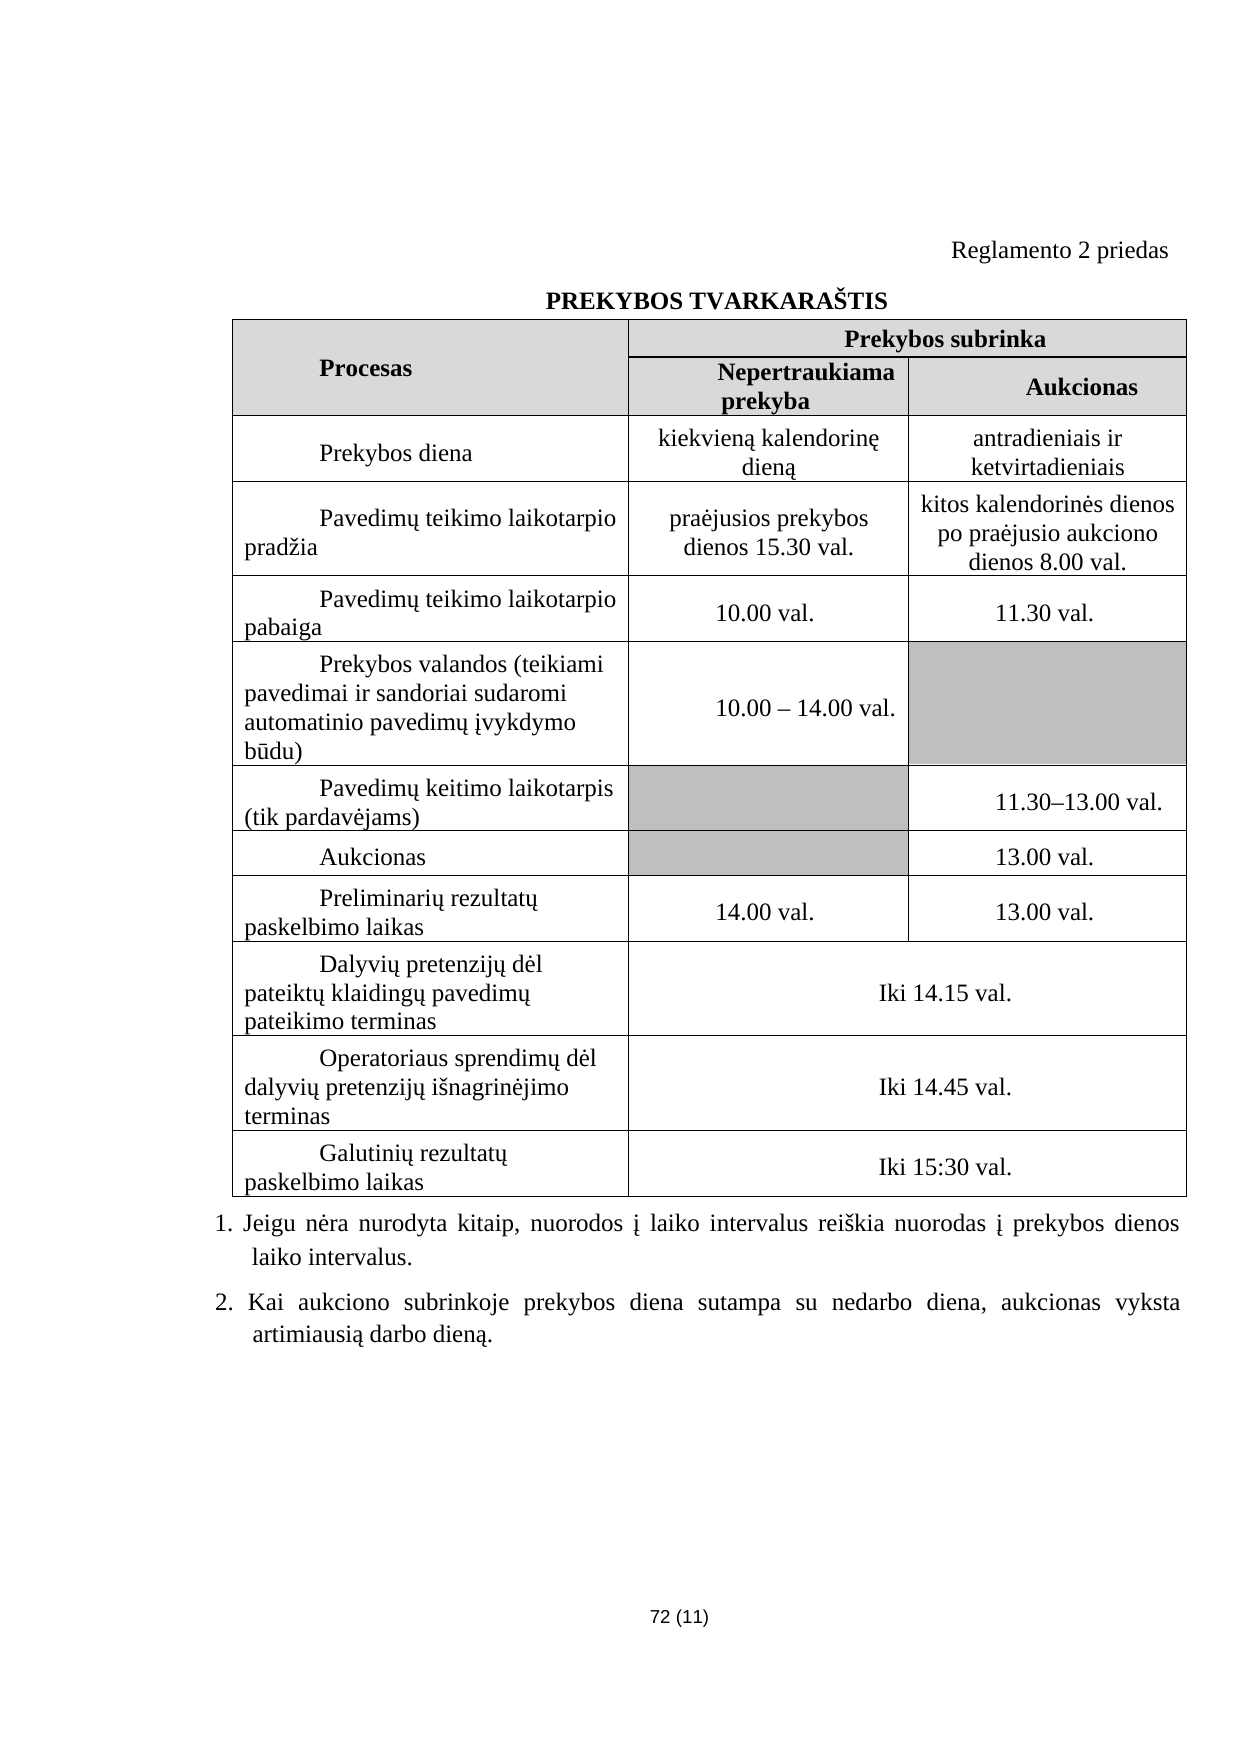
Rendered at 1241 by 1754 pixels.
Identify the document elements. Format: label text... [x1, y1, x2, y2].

table_cell Dalyvių pretenzijų dėl pateiktų klaidingų pavedimų pateikimo terminas [233, 942, 628, 1035]
text 2. Kai aukciono subrinkoje prekybos diena sutampa su nedarbo diena, aukcionas vyksta artimiausią darbo dieną. [215, 1287, 1181, 1348]
table_cell Prekybos diena [233, 416, 628, 481]
table_cell Preliminarių rezultatų paskelbimo laikas [233, 876, 628, 941]
table_cell Pavedimų teikimo laikotarpio pabaiga [233, 576, 628, 641]
text Reglamento 2 priedas [177, 235, 1181, 264]
table_cell Pavedimų teikimo laikotarpio pradžia [233, 482, 628, 575]
table_cell kiekvieną kalendorinę dieną [629, 416, 908, 481]
table_cell praėjusios prekybos dienos 15.30 val. [629, 482, 908, 575]
text 1. Jeigu nėra nurodyta kitaip, nuorodos į laiko intervalus reiškia nuorodas į prekybos dienos laiko intervalus. [214, 1208, 1181, 1270]
table_cell Iki 14.15 val. [629, 942, 1186, 1035]
table_cell Pavedimų keitimo laikotarpis (tik pardavėjams) [233, 766, 628, 830]
table_cell Galutinių rezultatų paskelbimo laikas [233, 1131, 628, 1196]
text PREKYBOS TVARKARAŠTIS [177, 286, 1181, 314]
table_cell Nepertraukiama prekyba [629, 358, 908, 415]
table_cell 13.00 val. [909, 876, 1186, 941]
table_cell Aukcionas [909, 358, 1186, 415]
table_cell Prekybos valandos (teikiami pavedimai ir sandoriai sudaromi automatinio pavedimų įvykdymo būdu) [233, 642, 628, 764]
table_cell 10.00 – 14.00 val. [629, 642, 908, 764]
table_header Prekybos subrinka [629, 320, 1186, 356]
table_header Procesas [233, 320, 628, 415]
table_cell Aukcionas [233, 831, 628, 875]
table_cell [629, 766, 908, 830]
table_cell 14.00 val. [629, 876, 908, 941]
table_cell 10.00 val. [629, 576, 908, 641]
table_cell 13.00 val. [909, 831, 1186, 875]
table_cell antradieniais ir ketvirtadieniais [909, 416, 1186, 481]
table_cell Operatoriaus sprendimų dėl dalyvių pretenzijų išnagrinėjimo terminas [233, 1036, 628, 1130]
table_cell Iki 15:30 val. [629, 1131, 1186, 1196]
table_cell [629, 831, 908, 875]
table_cell Iki 14.45 val. [629, 1036, 1186, 1130]
table_cell kitos kalendorinės dienos po praėjusio aukciono dienos 8.00 val. [909, 482, 1186, 575]
table_cell 11.30–13.00 val. [909, 766, 1186, 830]
table_cell [909, 642, 1186, 764]
table_cell 11.30 val. [909, 576, 1186, 641]
